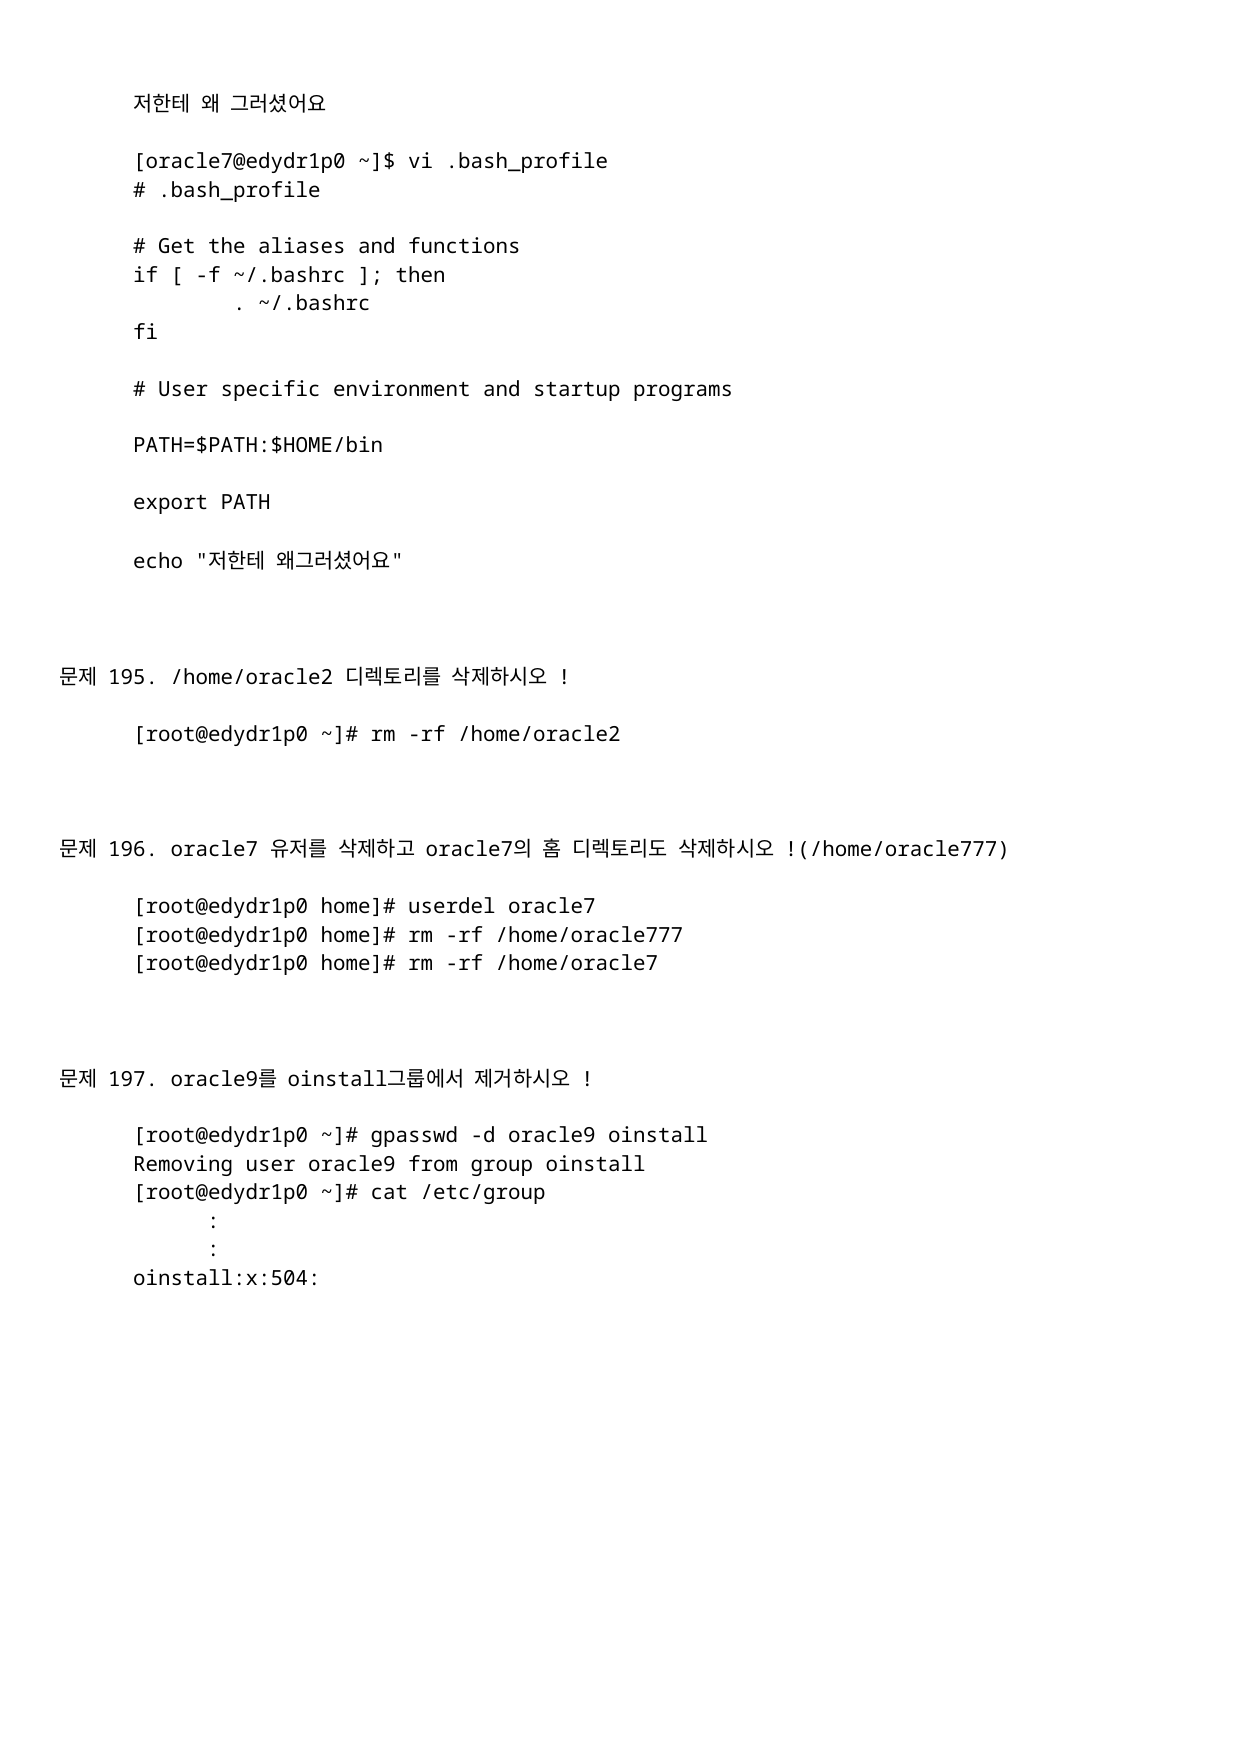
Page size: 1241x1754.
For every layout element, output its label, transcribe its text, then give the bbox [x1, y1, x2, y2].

text export PATH [59, 487, 1180, 516]
text [root@edydr1p0 home]# rm -rf /home/oracle7 [59, 948, 1180, 977]
text : [59, 1206, 1180, 1234]
text [oracle7@edydr1p0 ~]$ vi .bash_profile [59, 146, 1180, 175]
text # .bash_profile [59, 175, 1180, 203]
text echo "저한테 왜그러셨어요" [59, 544, 1180, 575]
text PATH=$PATH:$HOME/bin [59, 431, 1180, 459]
text 문제 197. oracle9를 oinstall그룹에서 제거하시오 ! [59, 1062, 1180, 1092]
text oinstall:x:504: [59, 1263, 1180, 1291]
text : [59, 1234, 1180, 1263]
text [root@edydr1p0 home]# rm -rf /home/oracle777 [59, 920, 1180, 948]
text Removing user oracle9 from group oinstall [59, 1149, 1180, 1177]
text . ~/.bashrc [59, 288, 1180, 317]
text 저한테 왜 그러셨어요 [59, 87, 1180, 118]
text [root@edydr1p0 home]# userdel oracle7 [59, 891, 1180, 920]
text [root@edydr1p0 ~]# gpasswd -d oracle9 oinstall [59, 1121, 1180, 1149]
text fi [59, 317, 1180, 345]
text 문제 196. oracle7 유저를 삭제하고 oracle7의 홈 디렉토리도 삭제하시오 !(/home/oracle777) [59, 832, 1180, 863]
text [root@edydr1p0 ~]# cat /etc/group [59, 1177, 1180, 1206]
text [root@edydr1p0 ~]# rm -rf /home/oracle2 [59, 719, 1180, 747]
text if [ -f ~/.bashrc ]; then [59, 260, 1180, 288]
text # Get the aliases and functions [59, 232, 1180, 260]
text 문제 195. /home/oracle2 디렉토리를 삭제하시오 ! [59, 660, 1180, 690]
text # User specific environment and startup programs [59, 374, 1180, 402]
